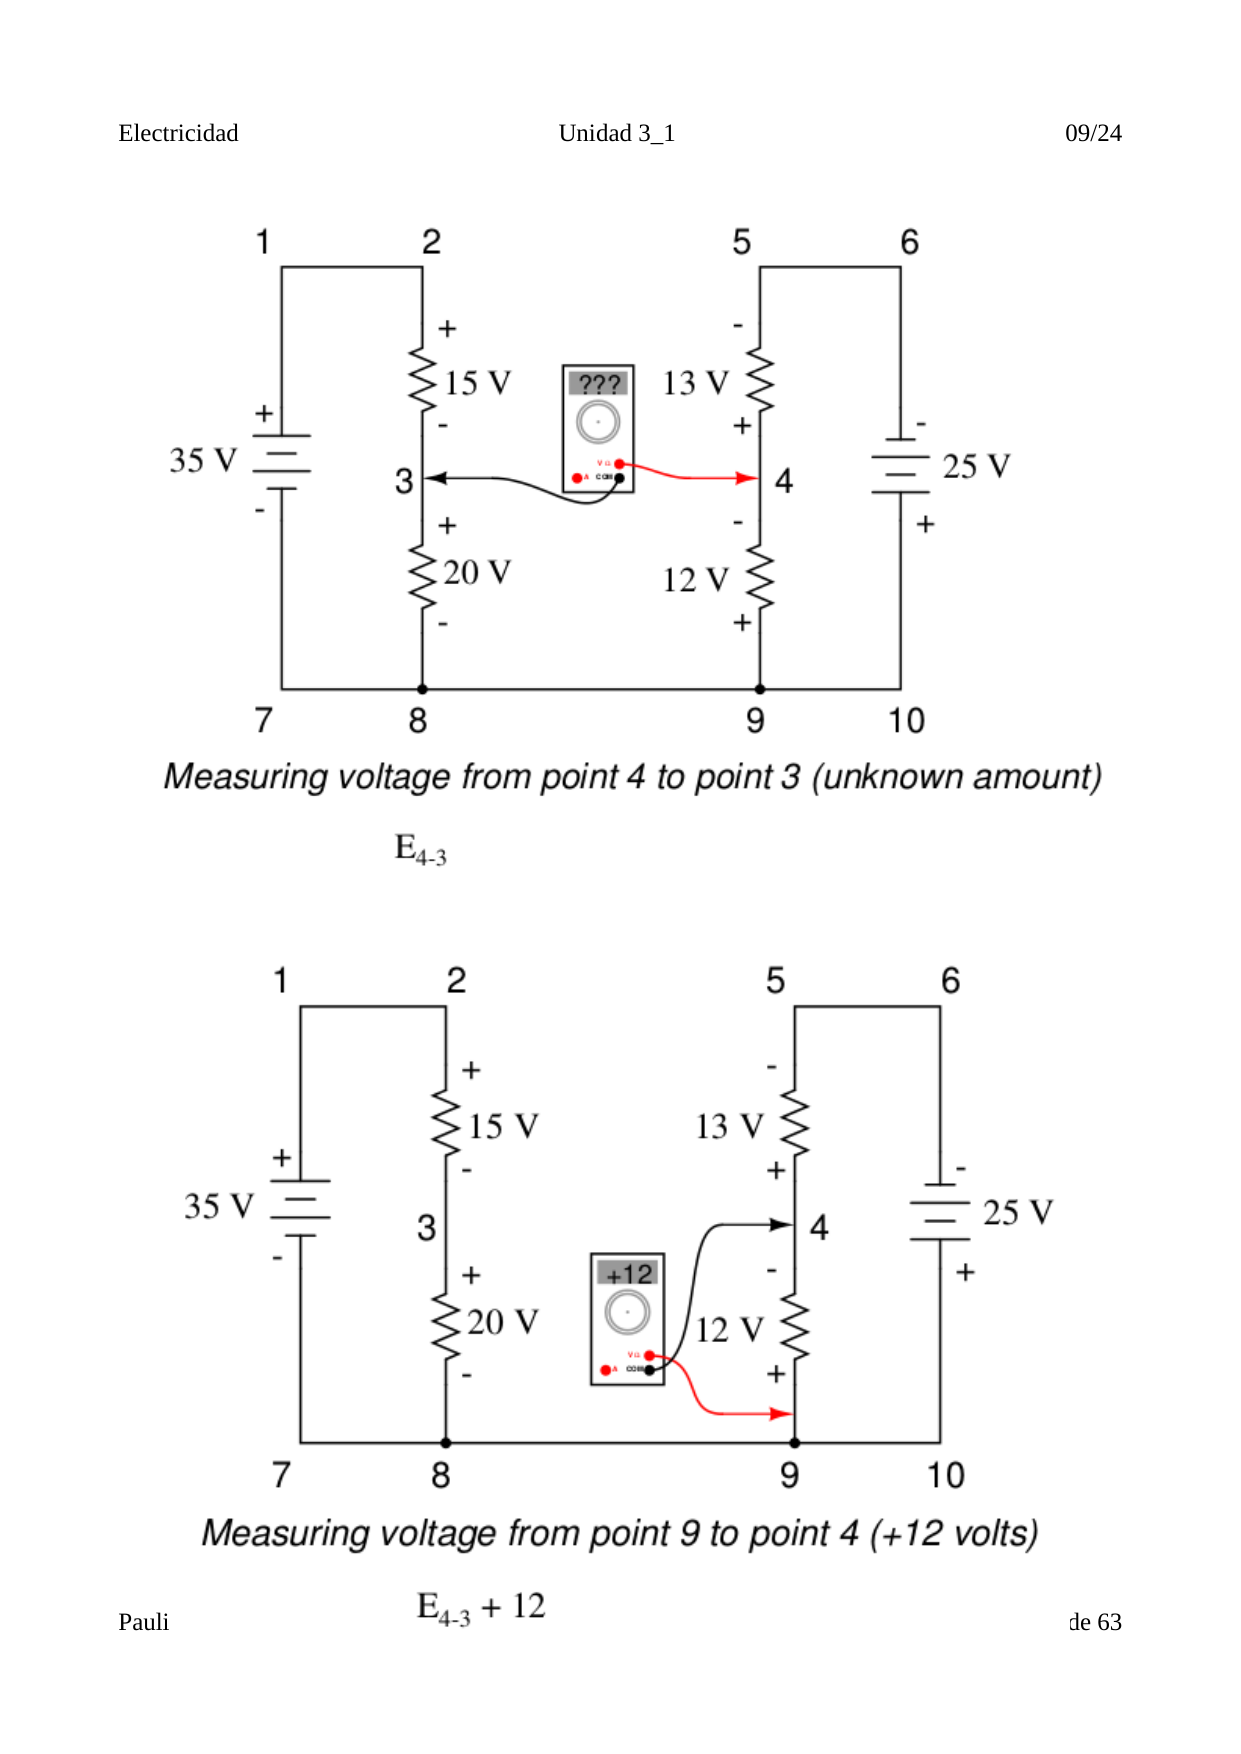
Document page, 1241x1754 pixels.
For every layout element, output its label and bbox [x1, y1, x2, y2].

picture [170, 949, 1071, 1641]
picture [118, 219, 1123, 893]
